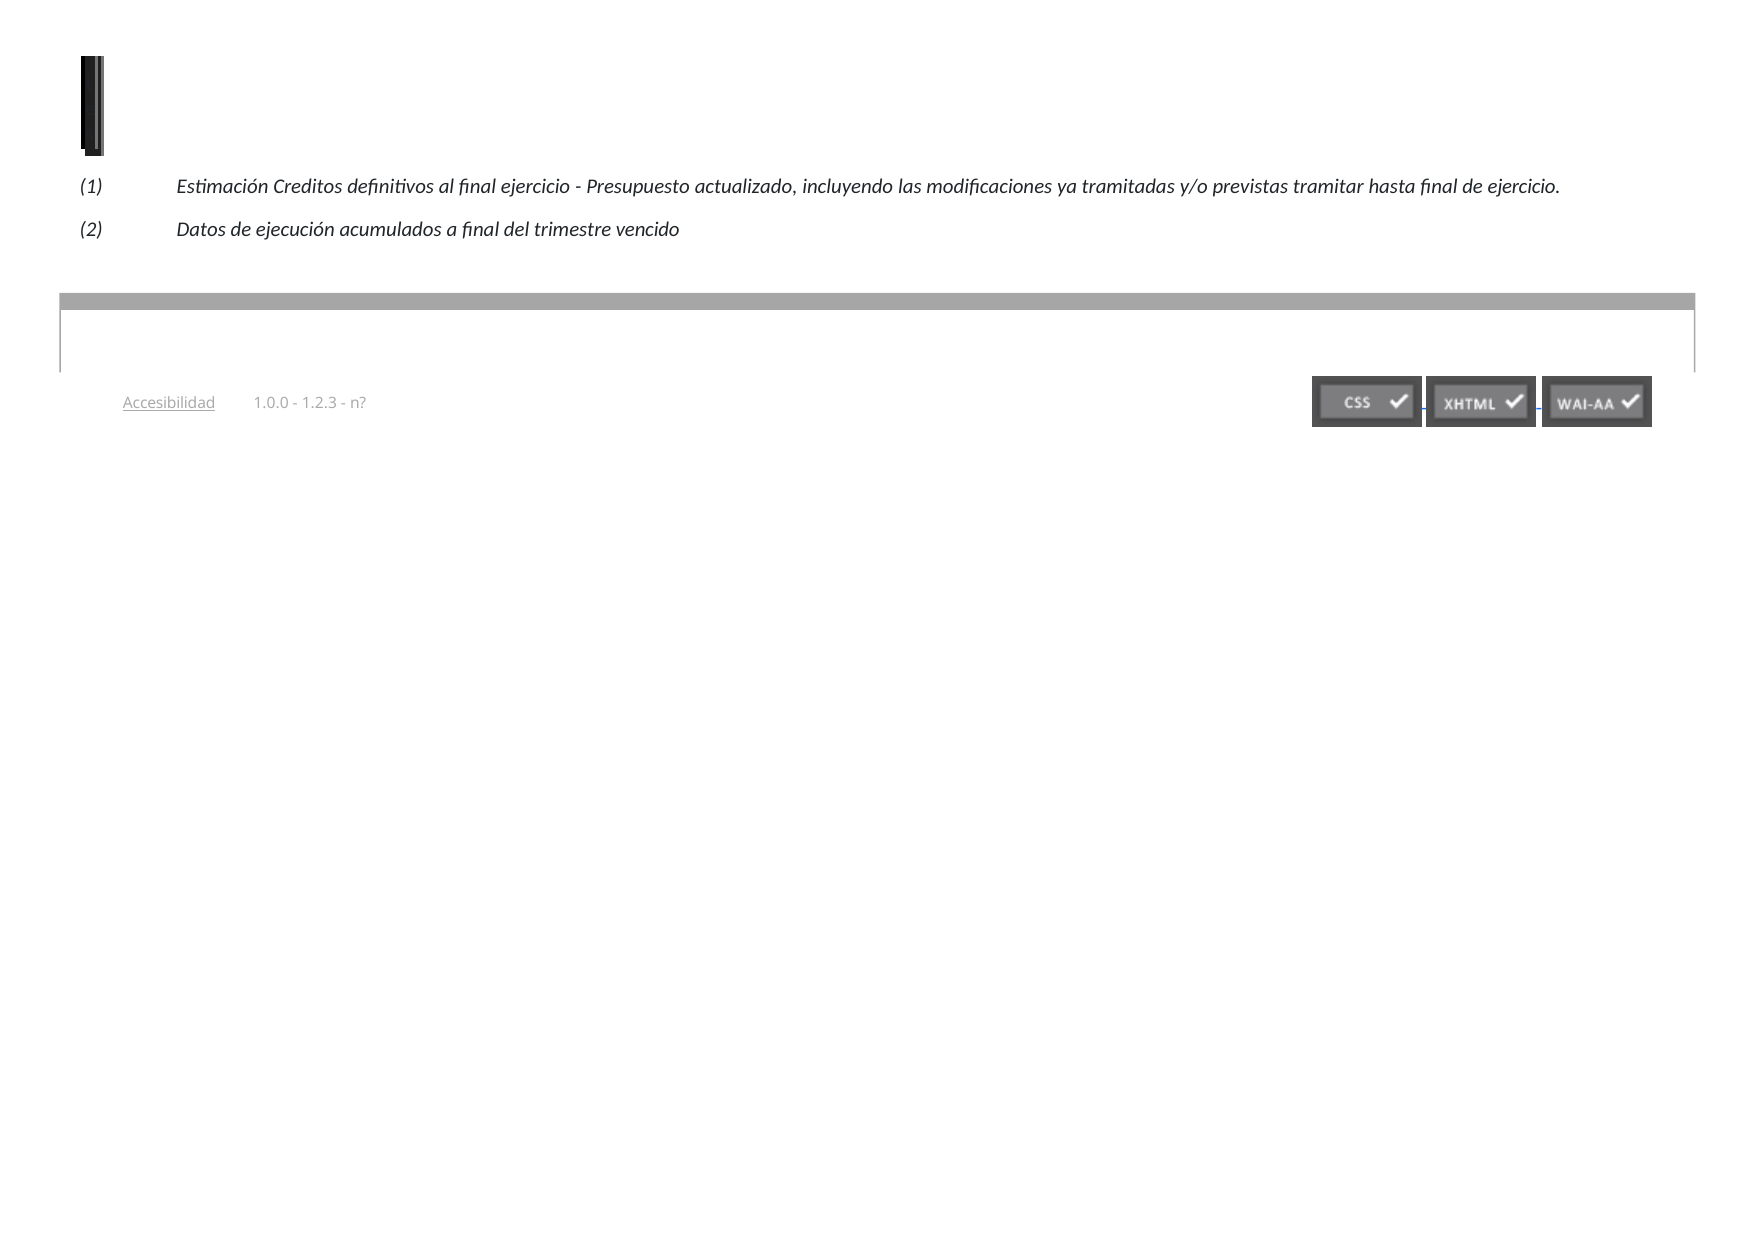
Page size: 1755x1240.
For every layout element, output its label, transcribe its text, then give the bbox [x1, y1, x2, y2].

list Estimación Creditos definitivos al final ejercicio - Presupuesto actualizado, incluyendo las modificaciones ya tramitadas y/o previstas tramitar hasta final de ejercicio. [79, 173, 1710, 198]
list Datos de ejecución acumulados a final del trimestre vencido [79, 217, 1710, 242]
text Accesibilidad 1.0.0 - 1.2.3 - n? [123, 392, 1312, 413]
text [1652, 392, 1710, 413]
